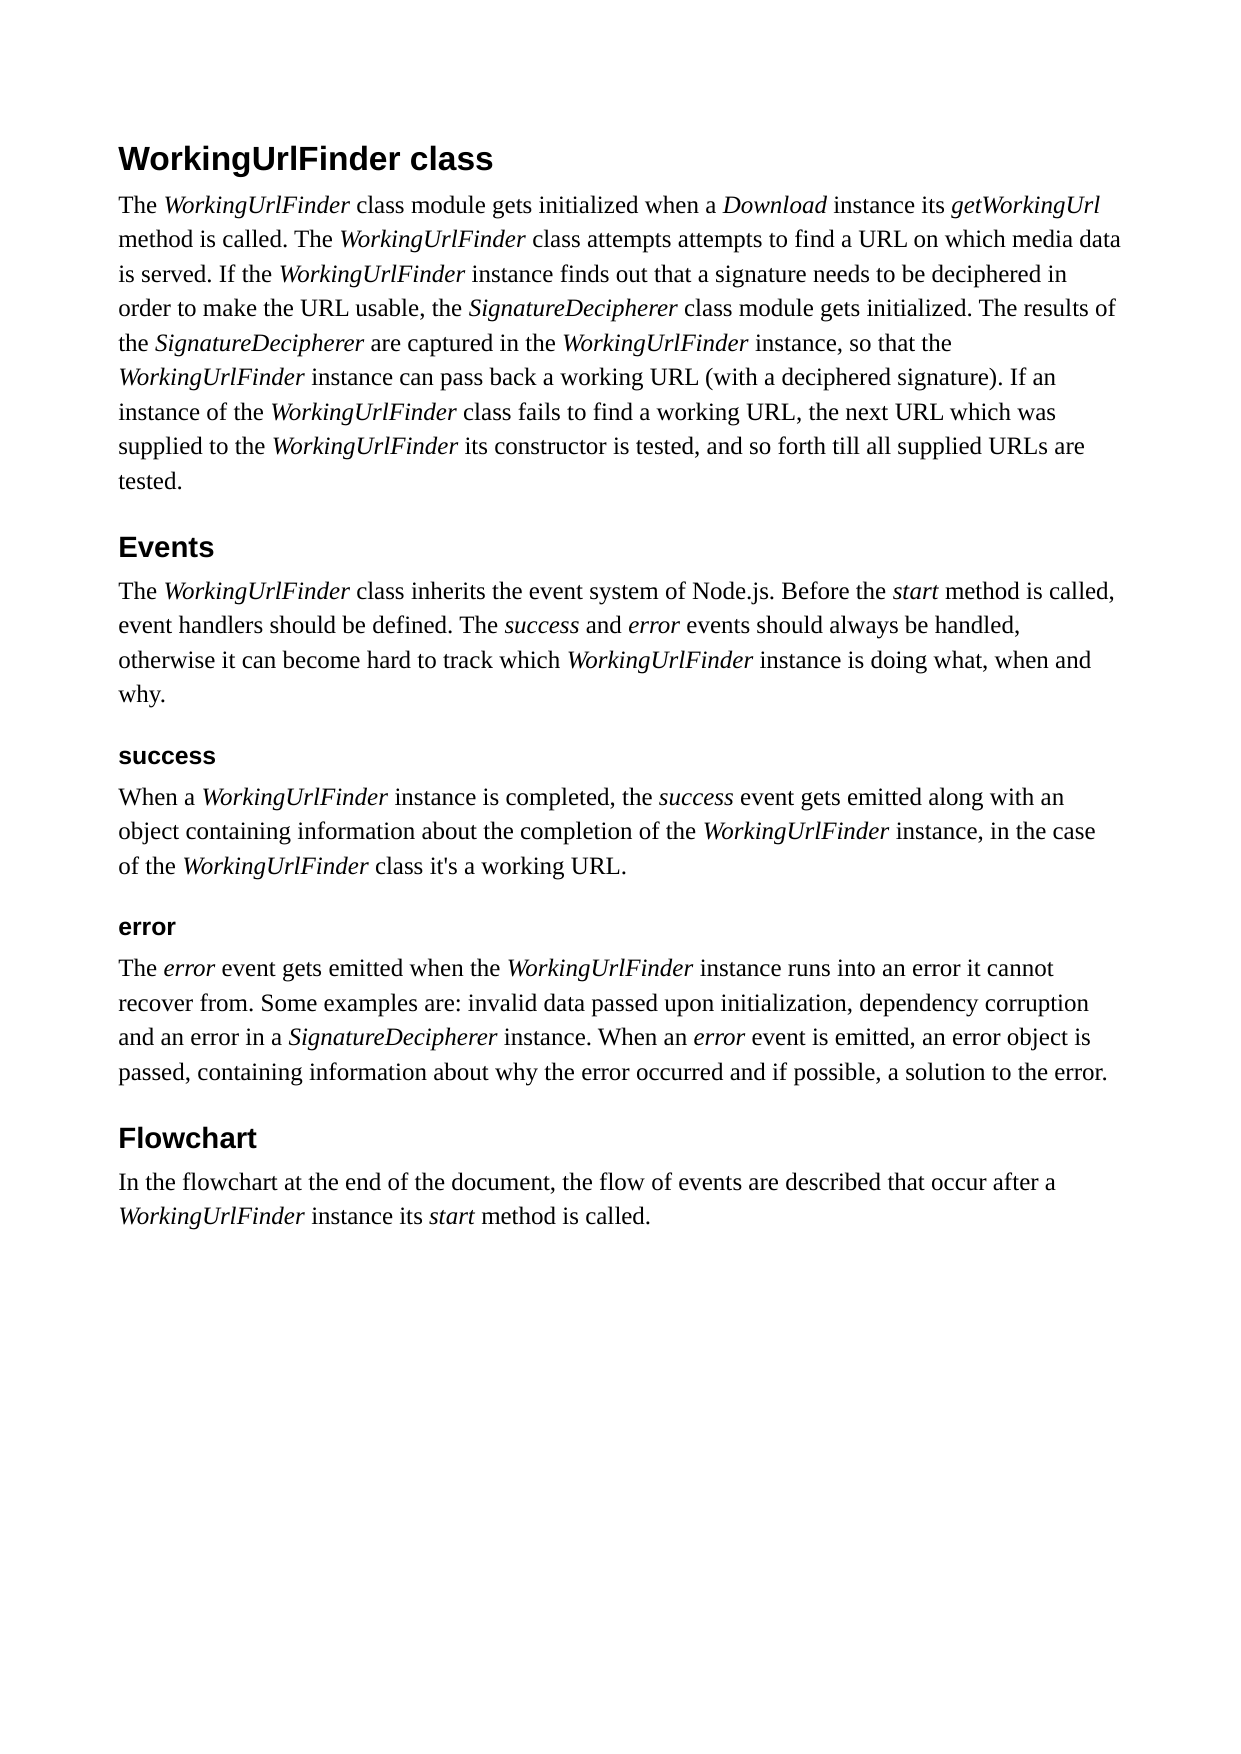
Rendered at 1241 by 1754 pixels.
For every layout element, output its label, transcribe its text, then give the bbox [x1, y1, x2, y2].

text In the flowchart at the end of the document, the flow of events are described that occur after a WorkingUrlFinder instance its start method is called. [118, 1167, 1122, 1230]
subtitle Events [118, 529, 1122, 563]
text The WorkingUrlFinder class module gets initialized when a Download instance its getWorkingUrl method is called. The WorkingUrlFinder class attempts attempts to find a URL on which media data is served. If the WorkingUrlFinder instance finds out that a signature needs to be deciphered in order to make the URL usable, the SignatureDecipherer class module gets initialized. The results of the SignatureDecipherer are captured in the WorkingUrlFinder instance, so that the WorkingUrlFinder instance can pass back a working URL (with a deciphered signature). If an instance of the WorkingUrlFinder class fails to find a working URL, the next URL which was supplied to the WorkingUrlFinder its constructor is tested, and so forth till all supplied URLs are tested. [118, 190, 1122, 495]
text When a WorkingUrlFinder instance is completed, the success event gets emitted along with an object containing information about the completion of the WorkingUrlFinder instance, in the case of the WorkingUrlFinder class it's a working URL. [118, 782, 1122, 879]
subtitle success [118, 741, 1122, 769]
text The error event gets emitted when the WorkingUrlFinder instance runs into an error it cannot recover from. Some examples are: invalid data passed upon initialization, dependency corruption and an error in a SignatureDecipherer instance. When an error event is emitted, an error object is passed, containing information about why the error occurred and if possible, a solution to the error. [118, 953, 1122, 1086]
subtitle WorkingUrlFinder class [118, 139, 1122, 178]
text The WorkingUrlFinder class inherits the event system of Node.js. Before the start method is called, event handlers should be defined. The success and error events should always be handled, otherwise it can become hard to track which WorkingUrlFinder instance is doing what, when and why. [118, 576, 1122, 708]
subtitle error [118, 912, 1122, 941]
subtitle Flowchart [118, 1121, 1122, 1154]
